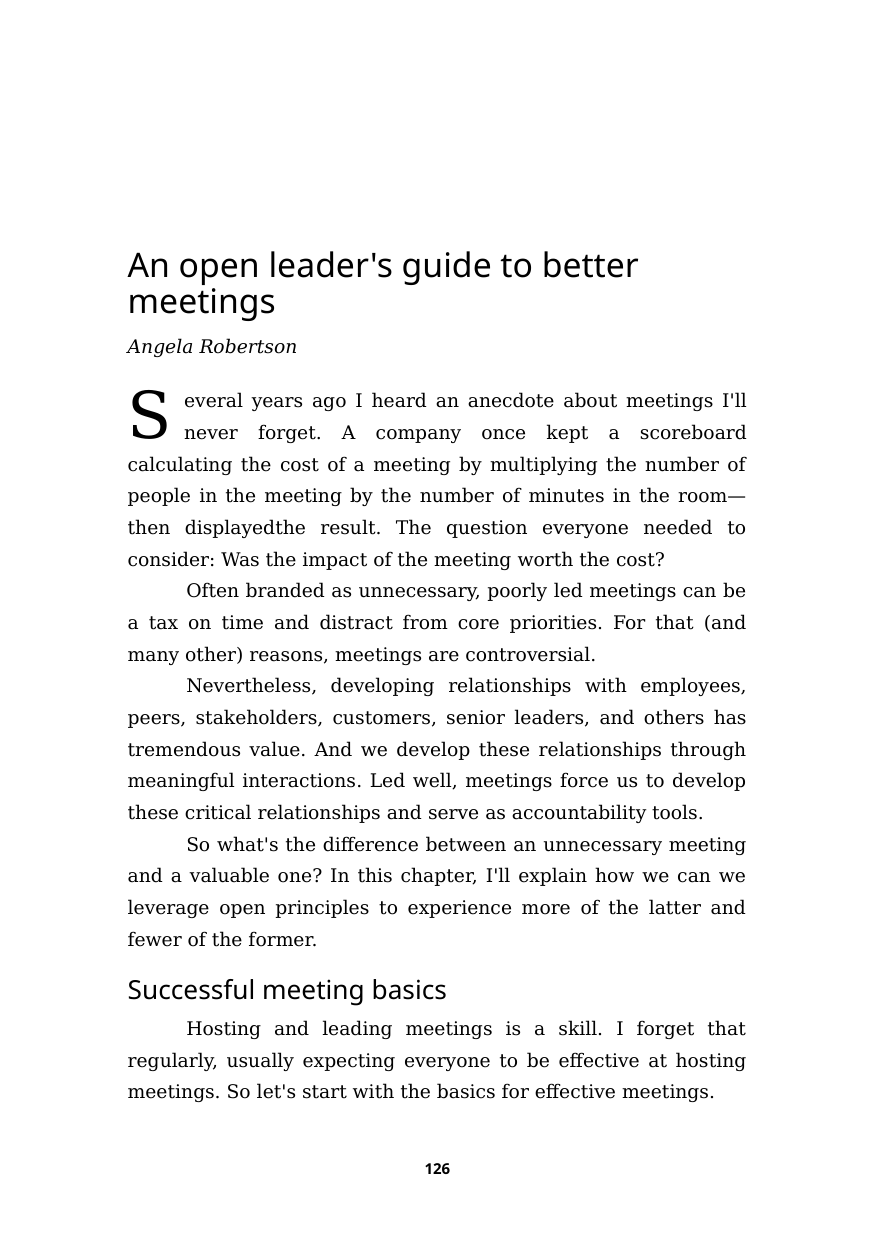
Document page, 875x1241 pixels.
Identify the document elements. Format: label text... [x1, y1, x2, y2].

subtitle An open leader's guide to better meetings [127, 246, 747, 324]
text Hosting and leading meetings is a skill. I forget that regularly, usually expecting everyone to be effective at hosting meetings. So let's start with the basics for effective meetings. [127, 1018, 747, 1103]
text Several years ago I heard an anecdote about meetings I'll never forget. A company once kept a scoreboard calculating the cost of a meeting by multiplying the number of people in the meeting by the number of minutes in the room—then displayedthe result. The question everyone needed to consider: Was the impact of the meeting worth the cost? [127, 391, 747, 571]
text Nevertheless, developing relationships with employees, peers, stakeholders, customers, senior leaders, and others has tremendous value. And we develop these relationships through meaningful interactions. Led well, meetings force us to develop these critical relationships and serve as accountability tools. [127, 676, 747, 824]
text So what's the difference between an unnecessary meeting and a valuable one? In this chapter, I'll explain how we can we leverage open principles to experience more of the latter and fewer of the former. [127, 834, 747, 951]
subtitle Successful meeting basics [127, 975, 747, 1005]
text Often branded as unnecessary, poorly led meetings can be a tax on time and distract from core priorities. For that (and many other) reasons, meetings are controversial. [127, 581, 747, 666]
text Angela Robertson [127, 336, 747, 358]
